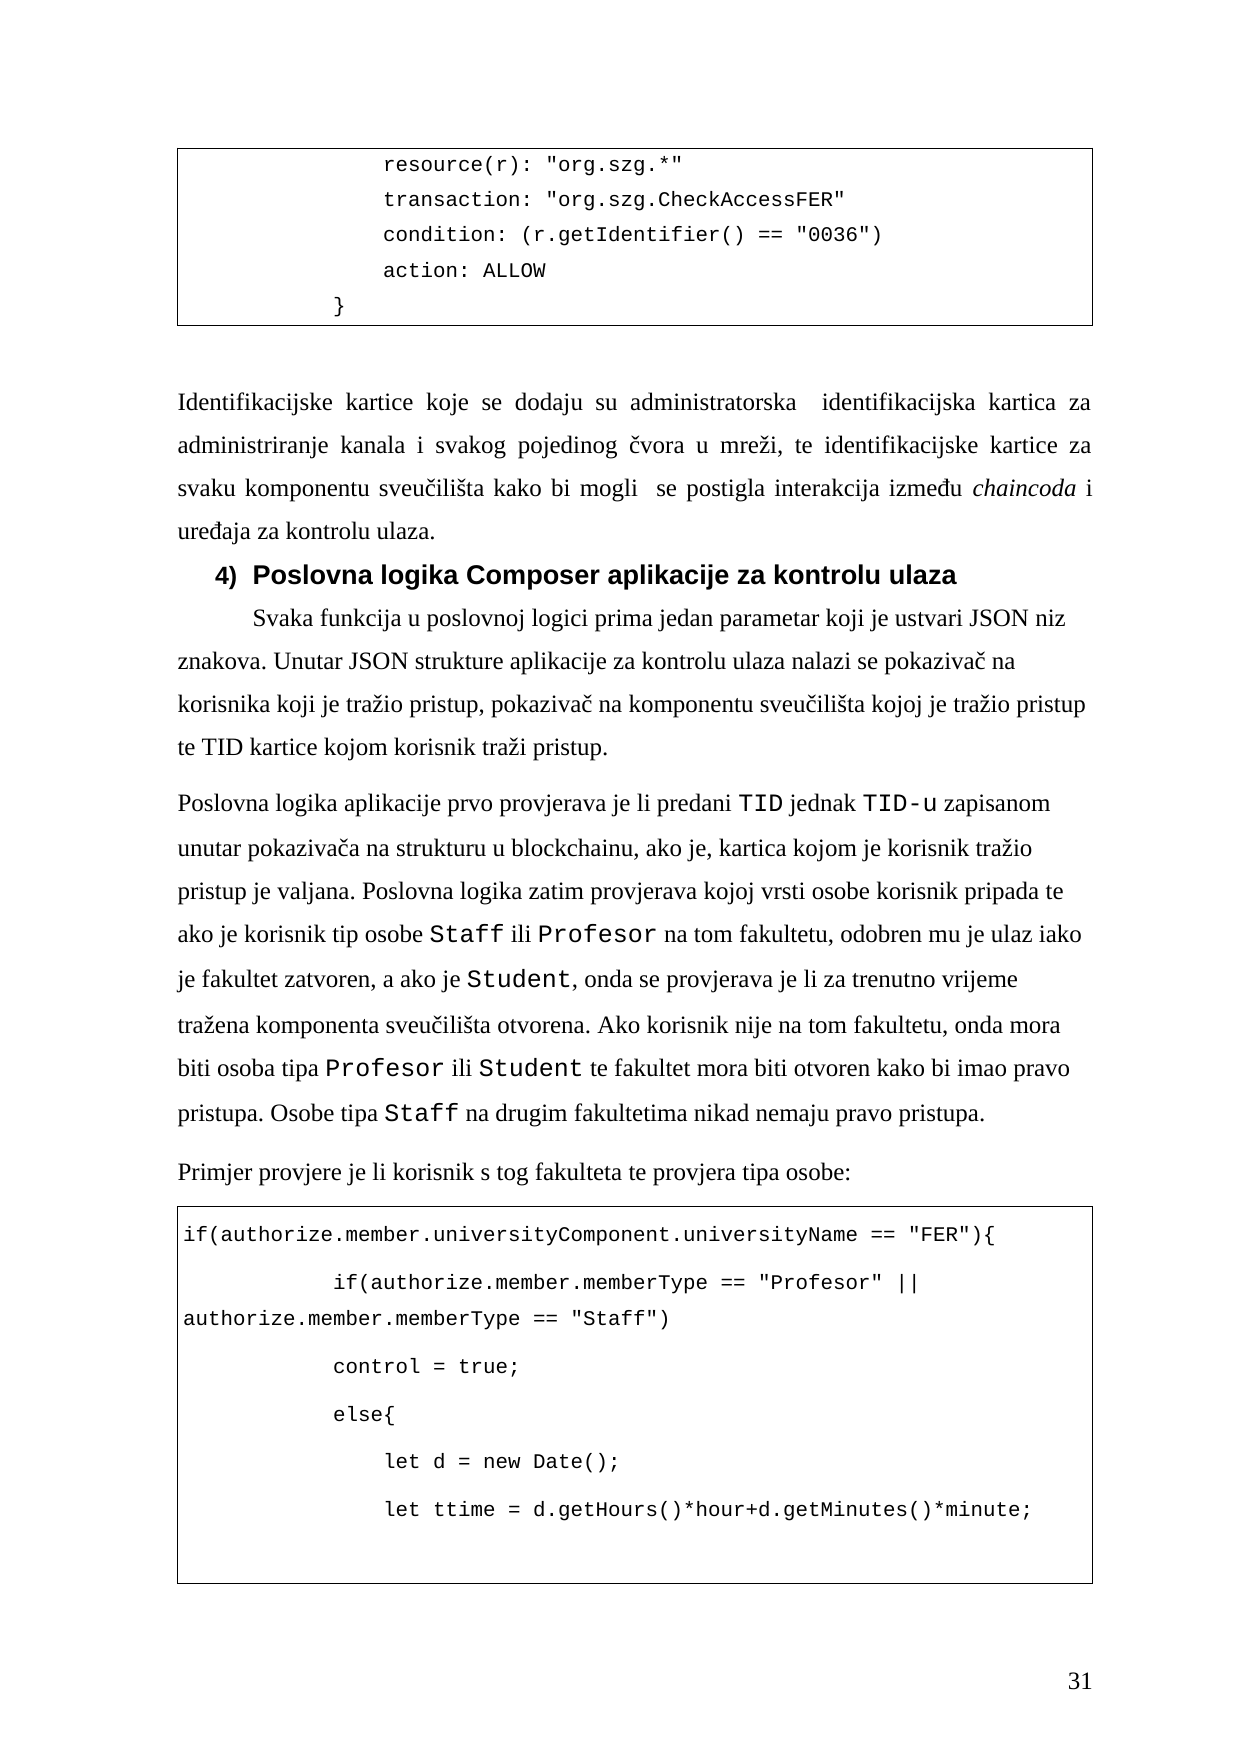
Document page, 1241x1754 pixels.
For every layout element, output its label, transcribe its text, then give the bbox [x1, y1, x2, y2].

text Poslovna logika aplikacije prvo provjerava je li predani TID jednak TID-u zapisanom unutar pokazivača na strukturu u blockchainu, ako je, kartica kojom je korisnik tražio pristup je valjana. Poslovna logika zatim provjerava kojoj vrsti osobe korisnik pripada te ako je korisnik tip osobe Staff ili Profesor na tom fakultetu, odobren mu je ulaz iako je fakultet zatvoren, a ako je Student, onda se provjerava je li za trenutno vrijeme tražena komponenta sveučilišta otvorena. Ako korisnik nije na tom fakultetu, onda mora biti osoba tipa Profesor ili Student te fakultet mora biti otvoren kako bi imao pravo pristupa. Osobe tipa Staff na drugim fakultetima nikad nemaju pravo pristupa. [177, 788, 1092, 1129]
text Svaka funkcija u poslovnoj logici prima jedan parametar koji je ustvari JSON niz znakova. Unutar JSON strukture aplikacije za kontrolu ulaza nalazi se pokazivač na korisnika koji je tražio pristup, pokazivač na komponentu sveučilišta kojoj je tražio pristup te TID kartice kojom korisnik traži pristup. [177, 603, 1092, 761]
text Primjer provjere je li korisnik s tog fakulteta te provjera tipa osobe: [177, 1157, 1092, 1186]
table_header resource(r): "org.szg.*" transaction: "org.szg.CheckAccessFER" condition: (r.getIdentifier() == "0036") action: ALLOW } [178, 149, 1092, 324]
list Poslovna logika Composer aplikacije za kontrolu ulaza [215, 559, 1092, 590]
table_header if(authorize.member.universityComponent.universityName == "FER"){ if(authorize.member.memberType == "Profesor" || authorize.member.memberType == "Staff") control = true; else{ let d = new Date(); let ttime = d.getHours()*hour+d.getMinutes()*minute; [178, 1207, 1092, 1583]
text Identifikacijske kartice koje se dodaju su administratorska identifikacijska kartica za administriranje kanala i svakog pojedinog čvora u mreži, te identifikacijske kartice za svaku komponentu sveučilišta kako bi mogli se postigla interakcija između chaincoda i uređaja za kontrolu ulaza. [177, 387, 1092, 545]
